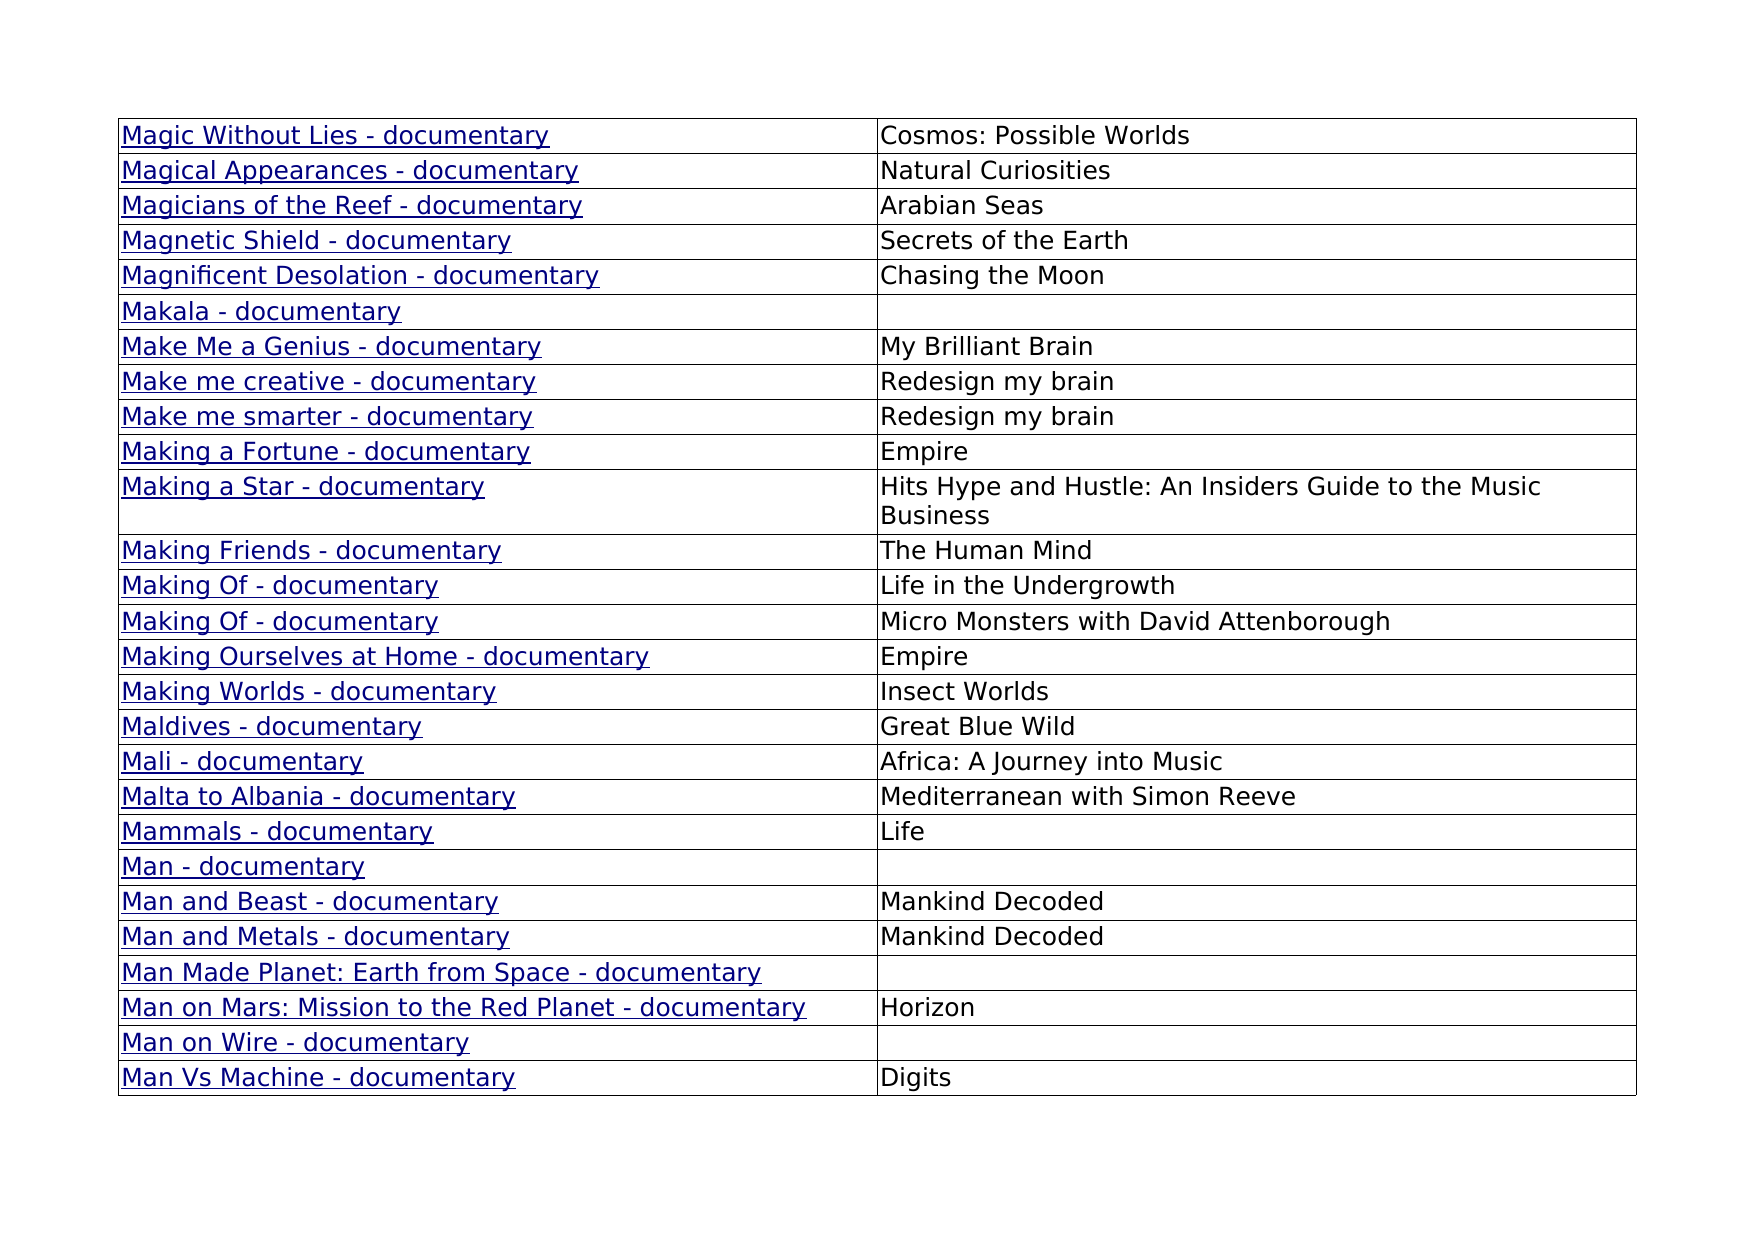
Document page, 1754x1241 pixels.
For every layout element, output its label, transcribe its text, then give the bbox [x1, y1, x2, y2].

table_cell Makala - documentary [119, 295, 877, 329]
table_cell Life in the Undergrowth [878, 570, 1636, 604]
table_cell [878, 295, 1636, 329]
table_cell Hits Hype and Hustle: An Insiders Guide to the Music Business [878, 470, 1636, 533]
table_cell Magical Appearances - documentary [119, 154, 877, 188]
table_cell Making Worlds - documentary [119, 675, 877, 709]
table_cell Micro Monsters with David Attenborough [878, 605, 1636, 639]
table_cell Mediterranean with Simon Reeve [878, 780, 1636, 814]
table_cell Chasing the Moon [878, 260, 1636, 294]
table_cell Maldives - documentary [119, 710, 877, 744]
table_cell Empire [878, 435, 1636, 469]
table_cell Making a Fortune - documentary [119, 435, 877, 469]
table_cell Africa: A Journey into Music [878, 745, 1636, 779]
table_cell Making Ourselves at Home - documentary [119, 640, 877, 674]
table_cell Making Friends - documentary [119, 535, 877, 568]
table_cell Man Made Planet: Earth from Space - documentary [119, 956, 877, 990]
table_cell Man and Beast - documentary [119, 886, 877, 919]
table_cell [878, 1026, 1636, 1060]
table_cell Make Me a Genius - documentary [119, 330, 877, 364]
table_cell Mammals - documentary [119, 815, 877, 849]
table_cell Man on Mars: Mission to the Red Planet - documentary [119, 991, 877, 1025]
table_cell Cosmos: Possible Worlds [878, 119, 1636, 153]
table_cell Make me creative - documentary [119, 365, 877, 399]
table_cell Mankind Decoded [878, 886, 1636, 919]
table_cell Magnificent Desolation - documentary [119, 260, 877, 294]
table_cell Horizon [878, 991, 1636, 1025]
table_cell Great Blue Wild [878, 710, 1636, 744]
table_cell Arabian Seas [878, 189, 1636, 223]
table_cell Mankind Decoded [878, 921, 1636, 955]
table_cell My Brilliant Brain [878, 330, 1636, 364]
table_cell Digits [878, 1061, 1636, 1095]
table_cell Life [878, 815, 1636, 849]
table_cell Making a Star - documentary [119, 470, 877, 533]
table_cell Magic Without Lies - documentary [119, 119, 877, 153]
table_cell Malta to Albania - documentary [119, 780, 877, 814]
table_cell Man Vs Machine - documentary [119, 1061, 877, 1095]
table_cell Making Of - documentary [119, 570, 877, 604]
table_cell Magicians of the Reef - documentary [119, 189, 877, 223]
table_cell Man and Metals - documentary [119, 921, 877, 955]
table_cell Redesign my brain [878, 400, 1636, 434]
table_cell Natural Curiosities [878, 154, 1636, 188]
table_cell Mali - documentary [119, 745, 877, 779]
table_cell Make me smarter - documentary [119, 400, 877, 434]
table_cell [878, 850, 1636, 884]
table_cell The Human Mind [878, 535, 1636, 568]
table_cell Magnetic Shield - documentary [119, 225, 877, 258]
table_cell Secrets of the Earth [878, 225, 1636, 258]
table_cell Man - documentary [119, 850, 877, 884]
table_cell Man on Wire - documentary [119, 1026, 877, 1060]
table_cell Insect Worlds [878, 675, 1636, 709]
table_cell Making Of - documentary [119, 605, 877, 639]
table_cell Redesign my brain [878, 365, 1636, 399]
table_cell Empire [878, 640, 1636, 674]
table_cell [878, 956, 1636, 990]
